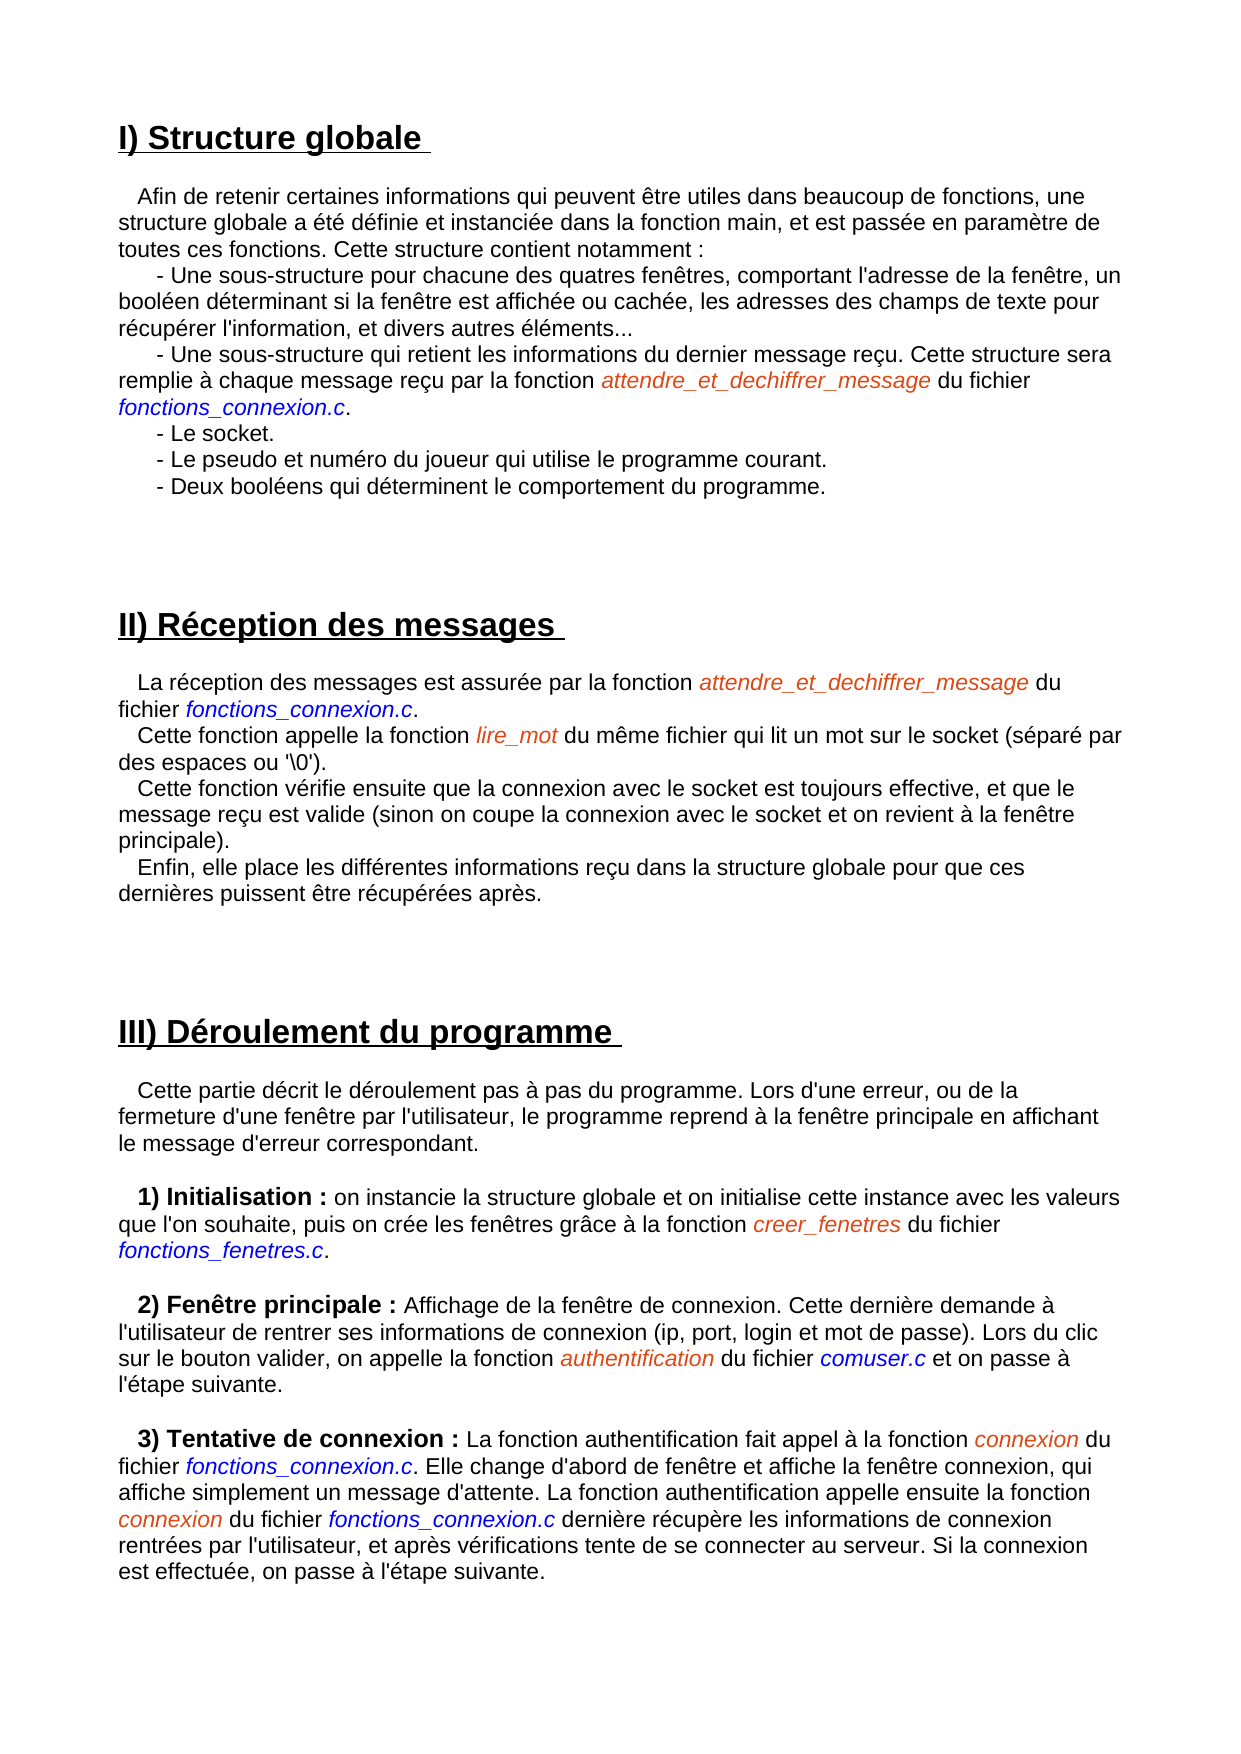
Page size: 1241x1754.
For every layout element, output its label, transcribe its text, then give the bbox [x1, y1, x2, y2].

text 1) Initialisation : on instancie la structure globale et on initialise cette instance avec les valeurs que l'on souhaite, puis on crée les fenêtres grâce à la fonction creer_fenetres du fichier fonctions_fenetres.c. [118, 1182, 1122, 1264]
text Cette fonction vérifie ensuite que la connexion avec le socket est toujours effective, et que le message reçu est valide (sinon on coupe la connexion avec le socket et on revient à la fenêtre principale). [118, 775, 1122, 854]
text III) Déroulement du programme [118, 1012, 1122, 1050]
text 2) Fenêtre principale : Affichage de la fenêtre de connexion. Cette dernière demande à l'utilisateur de rentrer ses informations de connexion (ip, port, login et mot de passe). Lors du clic sur le bouton valider, on appelle la fonction authentification du fichier comuser.c et on passe à l'étape suivante. [118, 1290, 1122, 1398]
text - Deux booléens qui déterminent le comportement du programme. [118, 473, 1122, 499]
text La réception des messages est assurée par la fonction attendre_et_dechiffrer_message du fichier fonctions_connexion.c. [118, 669, 1122, 722]
text - Le socket. [118, 420, 1122, 446]
text - Le pseudo et numéro du joueur qui utilise le programme courant. [118, 446, 1122, 473]
text Afin de retenir certaines informations qui peuvent être utiles dans beaucoup de fonctions, une structure globale a été définie et instanciée dans la fonction main, et est passée en paramètre de toutes ces fonctions. Cette structure contient notamment : [118, 183, 1122, 262]
text I) Structure globale [118, 118, 1122, 157]
text II) Réception des messages [118, 604, 1122, 643]
text - Une sous-structure pour chacune des quatres fenêtres, comportant l'adresse de la fenêtre, un booléen déterminant si la fenêtre est affichée ou cachée, les adresses des champs de texte pour récupérer l'information, et divers autres éléments... [118, 262, 1122, 341]
text Cette partie décrit le déroulement pas à pas du programme. Lors d'une erreur, ou de la fermeture d'une fenêtre par l'utilisateur, le programme reprend à la fenêtre principale en affichant le message d'erreur correspondant. [118, 1077, 1122, 1156]
text Cette fonction appelle la fonction lire_mot du même fichier qui lit un mot sur le socket (séparé par des espaces ou '\0'). [118, 722, 1122, 775]
text - Une sous-structure qui retient les informations du dernier message reçu. Cette structure sera remplie à chaque message reçu par la fonction attendre_et_dechiffrer_message du fichier fonctions_connexion.c. [118, 341, 1122, 420]
text Enfin, elle place les différentes informations reçu dans la structure globale pour que ces dernières puissent être récupérées après. [118, 854, 1122, 907]
text 3) Tentative de connexion : La fonction authentification fait appel à la fonction connexion du fichier fonctions_connexion.c. Elle change d'abord de fenêtre et affiche la fenêtre connexion, qui affiche simplement un message d'attente. La fonction authentification appelle ensuite la fonction connexion du fichier fonctions_connexion.c dernière récupère les informations de connexion rentrées par l'utilisateur, et après vérifications tente de se connecter au serveur. Si la connexion est effectuée, on passe à l'étape suivante. [118, 1424, 1122, 1585]
